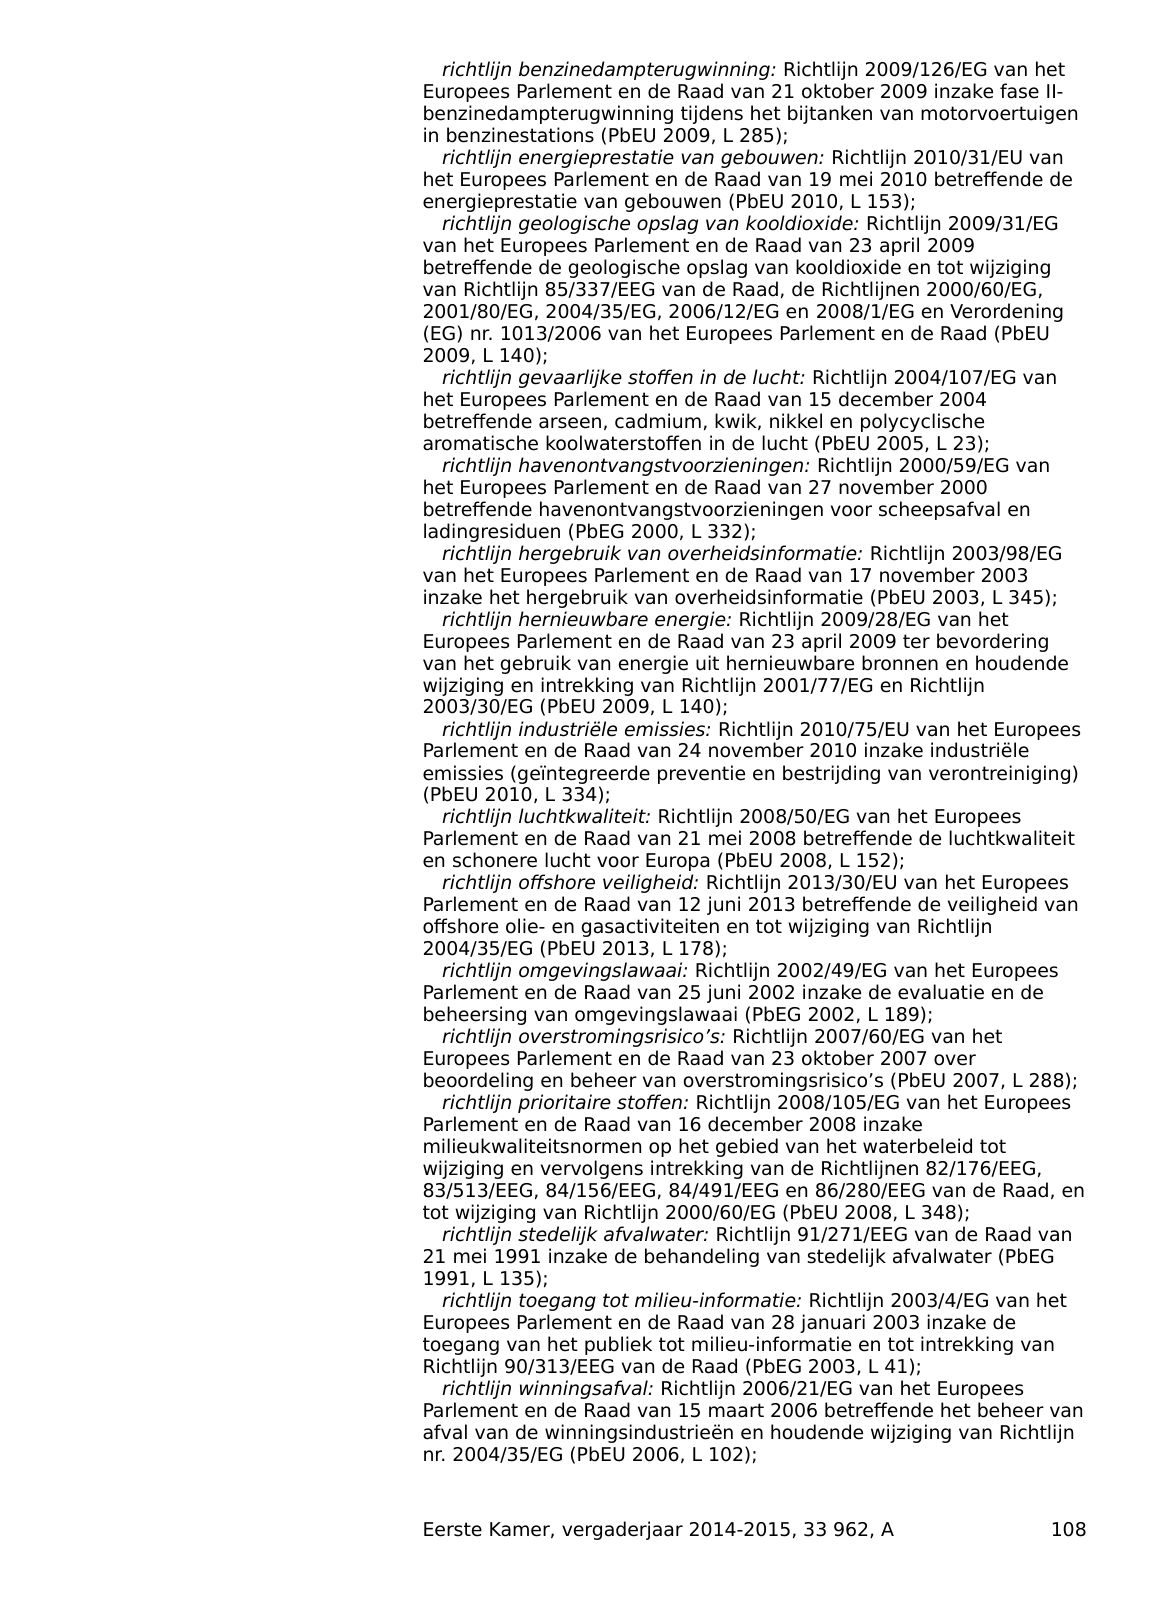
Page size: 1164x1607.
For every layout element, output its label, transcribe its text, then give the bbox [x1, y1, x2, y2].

text richtlijn industriële emissies: Richtlijn 2010/75/EU van het Europees Parlement en de Raad van 24 november 2010 inzake industriële emissies (geïntegreerde preventie en bestrijding van verontreiniging) (PbEU 2010, L 334); [422, 718, 1087, 806]
text richtlijn omgevingslawaai: Richtlijn 2002/49/EG van het Europees Parlement en de Raad van 25 juni 2002 inzake de evaluatie en de beheersing van omgevingslawaai (PbEG 2002, L 189); [422, 960, 1087, 1026]
text richtlijn hernieuwbare energie: Richtlijn 2009/28/EG van het Europees Parlement en de Raad van 23 april 2009 ter bevordering van het gebruik van energie uit hernieuwbare bronnen en houdende wijziging en intrekking van Richtlijn 2001/77/EG en Richtlijn 2003/30/EG (PbEU 2009, L 140); [422, 608, 1087, 718]
text richtlijn gevaarlijke stoffen in de lucht: Richtlijn 2004/107/EG van het Europees Parlement en de Raad van 15 december 2004 betreffende arseen, cadmium, kwik, nikkel en polycyclische aromatische koolwaterstoffen in de lucht (PbEU 2005, L 23); [422, 367, 1087, 455]
text richtlijn luchtkwaliteit: Richtlijn 2008/50/EG van het Europees Parlement en de Raad van 21 mei 2008 betreffende de luchtkwaliteit en schonere lucht voor Europa (PbEU 2008, L 152); [422, 806, 1087, 872]
text richtlijn winningsafval: Richtlijn 2006/21/EG van het Europees Parlement en de Raad van 15 maart 2006 betreffende het beheer van afval van de winningsindustrieën en houdende wijziging van Richtlijn nr. 2004/35/EG (PbEU 2006, L 102); [422, 1378, 1087, 1466]
text richtlijn hergebruik van overheidsinformatie: Richtlijn 2003/98/EG van het Europees Parlement en de Raad van 17 november 2003 inzake het hergebruik van overheidsinformatie (PbEU 2003, L 345); [422, 543, 1087, 608]
text richtlijn toegang tot milieu-informatie: Richtlijn 2003/4/EG van het Europees Parlement en de Raad van 28 januari 2003 inzake de toegang van het publiek tot milieu-informatie en tot intrekking van Richtlijn 90/313/EEG van de Raad (PbEG 2003, L 41); [422, 1290, 1087, 1378]
text richtlijn prioritaire stoffen: Richtlijn 2008/105/EG van het Europees Parlement en de Raad van 16 december 2008 inzake milieukwaliteitsnormen op het gebied van het waterbeleid tot wijziging en vervolgens intrekking van de Richtlijnen 82/176/EEG, 83/513/EEG, 84/156/EEG, 84/491/EEG en 86/280/EEG van de Raad, en tot wijziging van Richtlijn 2000/60/EG (PbEU 2008, L 348); [422, 1092, 1087, 1224]
text richtlijn benzinedampterugwinning: Richtlijn 2009/126/EG van het Europees Parlement en de Raad van 21 oktober 2009 inzake fase II-benzinedampterugwinning tijdens het bijtanken van motorvoertuigen in benzinestations (PbEU 2009, L 285); [422, 59, 1087, 147]
text richtlijn offshore veiligheid: Richtlijn 2013/30/EU van het Europees Parlement en de Raad van 12 juni 2013 betreffende de veiligheid van offshore olie- en gasactiviteiten en tot wijziging van Richtlijn 2004/35/EG (PbEU 2013, L 178); [422, 872, 1087, 960]
text richtlijn geologische opslag van kooldioxide: Richtlijn 2009/31/EG van het Europees Parlement en de Raad van 23 april 2009 betreffende de geologische opslag van kooldioxide en tot wijziging van Richtlijn 85/337/EEG van de Raad, de Richtlijnen 2000/60/EG, 2001/80/EG, 2004/35/EG, 2006/12/EG en 2008/1/EG en Verordening (EG) nr. 1013/2006 van het Europees Parlement en de Raad (PbEU 2009, L 140); [422, 213, 1087, 367]
text richtlijn energieprestatie van gebouwen: Richtlijn 2010/31/EU van het Europees Parlement en de Raad van 19 mei 2010 betreffende de energieprestatie van gebouwen (PbEU 2010, L 153); [422, 147, 1087, 213]
text richtlijn havenontvangstvoorzieningen: Richtlijn 2000/59/EG van het Europees Parlement en de Raad van 27 november 2000 betreffende havenontvangstvoorzieningen voor scheepsafval en ladingresiduen (PbEG 2000, L 332); [422, 455, 1087, 543]
text richtlijn overstromingsrisico’s: Richtlijn 2007/60/EG van het Europees Parlement en de Raad van 23 oktober 2007 over beoordeling en beheer van overstromingsrisico’s (PbEU 2007, L 288); [422, 1026, 1087, 1092]
text richtlijn stedelijk afvalwater: Richtlijn 91/271/EEG van de Raad van 21 mei 1991 inzake de behandeling van stedelijk afvalwater (PbEG 1991, L 135); [422, 1224, 1087, 1290]
